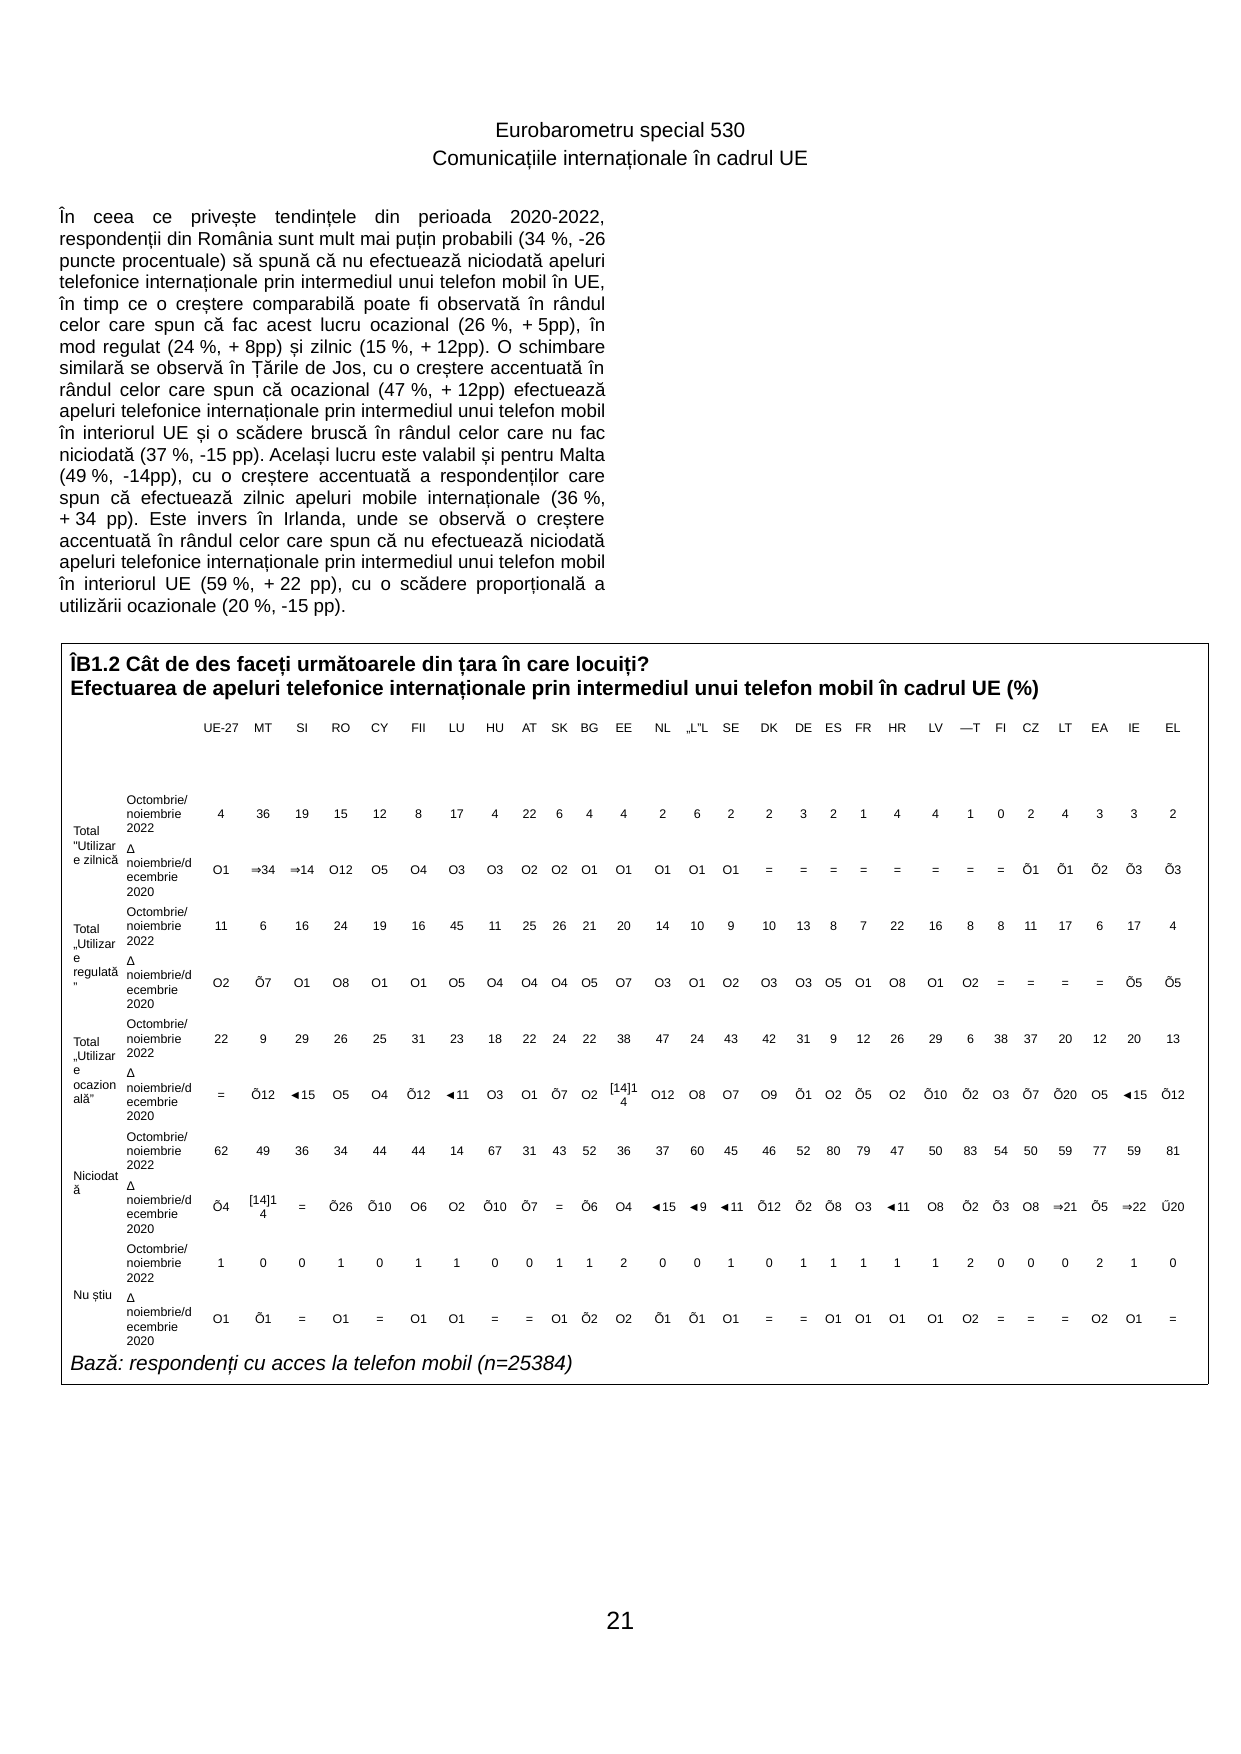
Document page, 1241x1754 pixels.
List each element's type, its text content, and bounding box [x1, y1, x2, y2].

table_cell О1 [198, 839, 243, 902]
table_cell 1 [574, 1239, 604, 1288]
table_cell 16 [399, 902, 438, 951]
table_cell Õ7 [244, 951, 282, 1014]
table_cell 1 [438, 1239, 475, 1288]
table_cell 8 [955, 902, 986, 951]
table_header —T [955, 700, 986, 757]
table_cell 19 [283, 790, 321, 838]
table_cell Õ6 [574, 1175, 604, 1239]
table_cell Õ1 [789, 1063, 818, 1126]
table_cell Õ1 [682, 1288, 712, 1351]
table_cell 1 [321, 1239, 360, 1288]
table_cell О1 [916, 1288, 955, 1351]
table_cell 1 [848, 1239, 878, 1288]
table_cell 45 [438, 902, 475, 951]
table_cell Õ10 [916, 1063, 955, 1126]
table_cell 4 [1046, 790, 1084, 838]
table_cell 2 [712, 790, 749, 838]
table_cell 2 [1085, 1239, 1114, 1288]
table_cell 4 [916, 790, 955, 838]
table_cell [283, 757, 321, 789]
table_cell = [986, 951, 1016, 1014]
table_cell 11 [198, 902, 243, 951]
table_cell 20 [1115, 1014, 1153, 1063]
table_cell Õ4 [198, 1175, 243, 1239]
table_cell О1 [916, 951, 955, 1014]
table_cell О2 [544, 839, 574, 902]
table_cell = [1016, 1288, 1046, 1351]
table_cell О4 [514, 951, 544, 1014]
table_cell 10 [750, 902, 788, 951]
table_cell 44 [399, 1126, 438, 1175]
table_cell [14]14 [604, 1063, 643, 1126]
table_cell 37 [643, 1126, 682, 1175]
table_cell 37 [1016, 1014, 1046, 1063]
table_cell 23 [438, 1014, 475, 1063]
table_cell ◄9 [682, 1175, 712, 1239]
table_cell ◄15 [643, 1175, 682, 1239]
table_cell 19 [360, 902, 399, 951]
table_cell 22 [878, 902, 916, 951]
table_cell Õ20 [1046, 1063, 1084, 1126]
table_cell 34 [321, 1126, 360, 1175]
table_cell = [1085, 951, 1114, 1014]
table_cell Õ3 [986, 1175, 1016, 1239]
table_cell Niciodată [70, 1126, 123, 1239]
table_cell Õ2 [955, 1175, 986, 1239]
table_cell О12 [643, 1063, 682, 1126]
table_cell 31 [399, 1014, 438, 1063]
table_cell 2 [604, 1239, 643, 1288]
table_cell О1 [878, 1288, 916, 1351]
table_header SK [544, 700, 574, 757]
table_cell 29 [916, 1014, 955, 1063]
table_cell 49 [244, 1126, 282, 1175]
table_cell = [986, 839, 1016, 902]
table_cell 45 [712, 1126, 749, 1175]
table_cell 3 [1085, 790, 1114, 838]
table_cell [321, 757, 360, 789]
table_cell 81 [1153, 1126, 1192, 1175]
table_header SI [283, 700, 321, 757]
table_cell О2 [818, 1063, 848, 1126]
table_cell 22 [514, 790, 544, 838]
table_header DK [750, 700, 788, 757]
table_cell О3 [438, 839, 475, 902]
table_cell 67 [475, 1126, 514, 1175]
table_header NL [643, 700, 682, 757]
text În ceea ce privește tendințele din perioada 2020-2022, respondenții din România sunt mult mai puțin probabili (34 %, -26 puncte procentuale) să spună că nu efectuează niciodată apeluri telefonice internaționale prin intermediul unui telefon mobil în UE, în timp ce o creștere comparabilă poate fi observată în rândul celor care spun că fac acest lucru ocazional (26 %, + 5pp), în mod regulat (24 %, + 8pp) și zilnic (15 %, + 12pp). O schimbare similară se observă în Țările de Jos, cu o creștere accentuată în rândul celor care spun că ocazional (47 %, + 12pp) efectuează apeluri telefonice internaționale prin intermediul unui telefon mobil în interiorul UE și o scădere bruscă în rândul celor care nu fac niciodată (37 %, -15 pp). Același lucru este valabil și pentru Malta (49 %, -14pp), cu o creștere accentuată a respondenților care spun că efectuează zilnic apeluri mobile internaționale (36 %, + 34 pp). Este invers în Irlanda, unde se observă o creștere accentuată în rândul celor care spun că nu efectuează niciodată apeluri telefonice internaționale prin intermediul unui telefon mobil în interiorul UE (59 %, + 22 pp), cu o scădere proporțională a utilizării ocazionale (20 %, -15 pp). [59, 206, 605, 616]
table_cell 29 [283, 1014, 321, 1063]
table_cell 17 [1115, 902, 1153, 951]
table_cell = [916, 839, 955, 902]
table_cell Octombrie/noiembrie 2022 [124, 790, 198, 838]
table_cell 24 [544, 1014, 574, 1063]
table_cell Õ7 [544, 1063, 574, 1126]
table_cell 2 [818, 790, 848, 838]
table_cell [682, 757, 712, 789]
table_cell [1153, 757, 1192, 789]
table_cell Octombrie/noiembrie 2022 [124, 1014, 198, 1063]
table_cell 1 [878, 1239, 916, 1288]
table_cell О6 [399, 1175, 438, 1239]
table_cell Õ3 [1115, 839, 1153, 902]
table_cell 16 [283, 902, 321, 951]
table_cell О3 [750, 951, 788, 1014]
table_cell О3 [475, 1063, 514, 1126]
table_cell = [514, 1288, 544, 1351]
table_cell 1 [1115, 1239, 1153, 1288]
table_cell О3 [986, 1063, 1016, 1126]
table_cell О1 [198, 1288, 243, 1351]
table_header MT [244, 700, 282, 757]
table_cell 2 [643, 790, 682, 838]
table_cell = [986, 1288, 1016, 1351]
table_cell О2 [1085, 1288, 1114, 1351]
table_cell О1 [321, 1288, 360, 1351]
table_cell [916, 757, 955, 789]
table_cell Õ12 [750, 1175, 788, 1239]
table_cell 6 [544, 790, 574, 838]
table_cell О1 [574, 839, 604, 902]
table_cell О9 [750, 1063, 788, 1126]
table_cell О4 [475, 951, 514, 1014]
table_cell = [955, 839, 986, 902]
table_cell О7 [712, 1063, 749, 1126]
table_cell О4 [399, 839, 438, 902]
table_cell О7 [604, 951, 643, 1014]
table_cell 14 [643, 902, 682, 951]
table_cell [198, 757, 243, 789]
table_cell 38 [604, 1014, 643, 1063]
table_cell О3 [643, 951, 682, 1014]
table_cell [124, 757, 198, 789]
table_header EA [1085, 700, 1114, 757]
table_cell Ű20 [1153, 1175, 1192, 1239]
table_cell Octombrie/noiembrie 2022 [124, 1239, 198, 1288]
table_cell О2 [198, 951, 243, 1014]
table_cell = [789, 839, 818, 902]
table_cell 80 [818, 1126, 848, 1175]
table_cell = [198, 1063, 243, 1126]
table_cell 1 [712, 1239, 749, 1288]
table_cell [438, 757, 475, 789]
table_cell 24 [321, 902, 360, 951]
table_header DE [789, 700, 818, 757]
table_cell [818, 757, 848, 789]
table_cell 22 [574, 1014, 604, 1063]
table_cell 0 [750, 1239, 788, 1288]
table_cell 25 [514, 902, 544, 951]
table_cell 4 [604, 790, 643, 838]
table_cell О8 [682, 1063, 712, 1126]
table_cell 2 [1153, 790, 1192, 838]
table_cell О5 [438, 951, 475, 1014]
table_cell 20 [604, 902, 643, 951]
table_cell 4 [1153, 902, 1192, 951]
table_header LU [438, 700, 475, 757]
table_cell О2 [574, 1063, 604, 1126]
table_cell Õ12 [399, 1063, 438, 1126]
table_cell 52 [574, 1126, 604, 1175]
table_cell Õ12 [1153, 1063, 1192, 1126]
table_cell Total "Utilizare zilnică [70, 790, 123, 902]
table_cell 0 [643, 1239, 682, 1288]
table_cell 8 [986, 902, 1016, 951]
table_header EE [604, 700, 643, 757]
table_header CY [360, 700, 399, 757]
table_cell 15 [321, 790, 360, 838]
table_header BG [574, 700, 604, 757]
table_cell 11 [475, 902, 514, 951]
table_cell Õ1 [643, 1288, 682, 1351]
table_header ES [818, 700, 848, 757]
table_cell [399, 757, 438, 789]
table_cell 24 [682, 1014, 712, 1063]
table_cell 10 [682, 902, 712, 951]
table_cell 2 [955, 1239, 986, 1288]
table_cell 47 [878, 1126, 916, 1175]
table_cell 6 [682, 790, 712, 838]
table_cell [1046, 757, 1084, 789]
table_cell О1 [399, 951, 438, 1014]
table_cell Õ1 [244, 1288, 282, 1351]
table_cell 36 [244, 790, 282, 838]
table_cell 46 [750, 1126, 788, 1175]
table_cell 13 [789, 902, 818, 951]
table_cell 83 [955, 1126, 986, 1175]
table_cell 1 [399, 1239, 438, 1288]
table_cell = [750, 1288, 788, 1351]
table_cell Õ5 [1153, 951, 1192, 1014]
table_header RO [321, 700, 360, 757]
table_cell 4 [878, 790, 916, 838]
table_cell 60 [682, 1126, 712, 1175]
table_cell 31 [789, 1014, 818, 1063]
table_cell = [1153, 1288, 1192, 1351]
table_cell О8 [916, 1175, 955, 1239]
table_cell Δ noiembrie/decembrie 2020 [124, 839, 198, 902]
table_cell 1 [789, 1239, 818, 1288]
table_cell Octombrie/noiembrie 2022 [124, 902, 198, 951]
table_cell 59 [1046, 1126, 1084, 1175]
table_cell ⇒14 [283, 839, 321, 902]
table_cell = [1046, 1288, 1084, 1351]
table_cell 77 [1085, 1126, 1114, 1175]
table_cell 1 [544, 1239, 574, 1288]
table_cell [789, 757, 818, 789]
table_cell 36 [283, 1126, 321, 1175]
table_cell 59 [1115, 1126, 1153, 1175]
table_cell = [818, 839, 848, 902]
table_cell 26 [544, 902, 574, 951]
table_cell О2 [514, 839, 544, 902]
table_header FII [399, 700, 438, 757]
table_cell Total „Utilizare regulată” [70, 902, 123, 1014]
table_cell [244, 757, 282, 789]
table_cell [1115, 757, 1153, 789]
table_cell = [1046, 951, 1084, 1014]
table_header [70, 700, 123, 757]
table_cell 22 [198, 1014, 243, 1063]
table_cell 0 [360, 1239, 399, 1288]
table_cell О4 [360, 1063, 399, 1126]
table_cell = [848, 839, 878, 902]
table_cell 43 [712, 1014, 749, 1063]
table_cell О8 [878, 951, 916, 1014]
table_cell 2 [1016, 790, 1046, 838]
table_cell [70, 757, 123, 789]
table_cell 0 [682, 1239, 712, 1288]
table_cell О8 [1016, 1175, 1046, 1239]
table_header LV [916, 700, 955, 757]
table_cell 3 [789, 790, 818, 838]
table_cell Õ5 [1085, 1175, 1114, 1239]
table_cell О5 [360, 839, 399, 902]
table_cell Õ7 [514, 1175, 544, 1239]
table_cell 0 [1016, 1239, 1046, 1288]
table_cell Õ26 [321, 1175, 360, 1239]
table_cell 31 [514, 1126, 544, 1175]
table_cell ⇒22 [1115, 1175, 1153, 1239]
table_cell О2 [604, 1288, 643, 1351]
table_cell 0 [475, 1239, 514, 1288]
table_cell 22 [514, 1014, 544, 1063]
table_cell 8 [399, 790, 438, 838]
table_cell 0 [986, 790, 1016, 838]
table_cell О2 [955, 951, 986, 1014]
table_cell [544, 757, 574, 789]
table_cell 54 [986, 1126, 1016, 1175]
table_cell 3 [1115, 790, 1153, 838]
table_cell О3 [789, 951, 818, 1014]
table_header EL [1153, 700, 1192, 757]
table_cell Õ10 [475, 1175, 514, 1239]
table_cell О5 [321, 1063, 360, 1126]
table_cell Õ8 [818, 1175, 848, 1239]
table_cell ◄15 [1115, 1063, 1153, 1126]
table_cell Õ2 [1085, 839, 1114, 902]
table_cell 26 [321, 1014, 360, 1063]
table_cell 20 [1046, 1014, 1084, 1063]
table_cell О2 [955, 1288, 986, 1351]
table_cell О1 [399, 1288, 438, 1351]
table_cell О8 [321, 951, 360, 1014]
table_cell О5 [818, 951, 848, 1014]
table_cell 0 [283, 1239, 321, 1288]
table_cell О1 [544, 1288, 574, 1351]
table_header [124, 700, 198, 757]
table_cell [848, 757, 878, 789]
table_cell О1 [712, 1288, 749, 1351]
table_cell ⇒34 [244, 839, 282, 902]
table_cell Õ3 [1153, 839, 1192, 902]
table_cell Õ2 [955, 1063, 986, 1126]
table_cell ◄15 [283, 1063, 321, 1126]
table_cell Õ1 [1016, 839, 1046, 902]
table_cell 6 [244, 902, 282, 951]
table_cell 1 [818, 1239, 848, 1288]
table_cell ◄11 [712, 1175, 749, 1239]
table_cell Õ12 [244, 1063, 282, 1126]
table_header „L”L [682, 700, 712, 757]
table_cell 1 [916, 1239, 955, 1288]
table_cell [955, 757, 986, 789]
table_cell О5 [1085, 1063, 1114, 1126]
table_header LT [1046, 700, 1084, 757]
table_cell Δ noiembrie/decembrie 2020 [124, 1288, 198, 1351]
table_cell О1 [643, 839, 682, 902]
table_cell О2 [438, 1175, 475, 1239]
table_cell 47 [643, 1014, 682, 1063]
table_cell 11 [1016, 902, 1046, 951]
table_cell = [283, 1175, 321, 1239]
table_cell Õ2 [789, 1175, 818, 1239]
table_cell Δ noiembrie/decembrie 2020 [124, 951, 198, 1014]
table_cell О4 [604, 1175, 643, 1239]
table_cell Nu știu [70, 1239, 123, 1351]
table_cell [1085, 757, 1114, 789]
table_cell Õ5 [1115, 951, 1153, 1014]
text Bază: respondenți cu acces la telefon mobil (n=25384) [70, 1351, 1199, 1375]
table_cell О1 [682, 951, 712, 1014]
table_cell = [1016, 951, 1046, 1014]
table_cell 9 [712, 902, 749, 951]
table_cell 17 [1046, 902, 1084, 951]
table_cell [604, 757, 643, 789]
table_cell 1 [848, 790, 878, 838]
table_cell [475, 757, 514, 789]
table_cell [14]14 [244, 1175, 282, 1239]
table_cell О1 [438, 1288, 475, 1351]
table_header FI [986, 700, 1016, 757]
table_cell 43 [544, 1126, 574, 1175]
table_cell 42 [750, 1014, 788, 1063]
table_cell О1 [514, 1063, 544, 1126]
table_cell 26 [878, 1014, 916, 1063]
table_header HU [475, 700, 514, 757]
table_cell О1 [848, 951, 878, 1014]
table_header AT [514, 700, 544, 757]
table_cell 36 [604, 1126, 643, 1175]
table_cell 0 [514, 1239, 544, 1288]
table_cell Õ5 [848, 1063, 878, 1126]
table_cell 1 [955, 790, 986, 838]
table_cell 79 [848, 1126, 878, 1175]
table_cell ◄11 [878, 1175, 916, 1239]
table_cell Õ1 [1046, 839, 1084, 902]
table_cell 18 [475, 1014, 514, 1063]
table_cell 16 [916, 902, 955, 951]
table_cell О5 [574, 951, 604, 1014]
table_header FR [848, 700, 878, 757]
table_cell О3 [848, 1175, 878, 1239]
table_cell = [544, 1175, 574, 1239]
table_cell 14 [438, 1126, 475, 1175]
table_cell О1 [682, 839, 712, 902]
table_cell 4 [574, 790, 604, 838]
table_cell = [789, 1288, 818, 1351]
table_cell Õ2 [574, 1288, 604, 1351]
table_cell = [475, 1288, 514, 1351]
table_cell 6 [955, 1014, 986, 1063]
table_cell [574, 757, 604, 789]
table_cell 0 [1153, 1239, 1192, 1288]
table_cell Δ noiembrie/decembrie 2020 [124, 1175, 198, 1239]
table_cell О1 [360, 951, 399, 1014]
table_cell 0 [1046, 1239, 1084, 1288]
table_cell = [283, 1288, 321, 1351]
table_cell 12 [848, 1014, 878, 1063]
table_cell О1 [1115, 1288, 1153, 1351]
table_cell [712, 757, 749, 789]
table_header SE [712, 700, 749, 757]
table_cell О1 [283, 951, 321, 1014]
table_cell О3 [475, 839, 514, 902]
table_cell 0 [244, 1239, 282, 1288]
table_cell = [750, 839, 788, 902]
table_cell 50 [1016, 1126, 1046, 1175]
table_cell 52 [789, 1126, 818, 1175]
table_cell 17 [438, 790, 475, 838]
table_cell 8 [818, 902, 848, 951]
table_cell [878, 757, 916, 789]
table_cell ⇒21 [1046, 1175, 1084, 1239]
table_cell 2 [750, 790, 788, 838]
table_cell 62 [198, 1126, 243, 1175]
table_cell 4 [475, 790, 514, 838]
table_cell О12 [321, 839, 360, 902]
table_cell Total „Utilizare ocazională” [70, 1014, 123, 1126]
table_cell 12 [360, 790, 399, 838]
table_cell 0 [986, 1239, 1016, 1288]
table_cell О1 [818, 1288, 848, 1351]
table_header HR [878, 700, 916, 757]
table_cell 6 [1085, 902, 1114, 951]
table_cell 38 [986, 1014, 1016, 1063]
table_cell О1 [604, 839, 643, 902]
table_cell О2 [878, 1063, 916, 1126]
text ÎB1.2 Cât de des faceți următoarele din țara în care locuiți? [70, 652, 1199, 676]
text Efectuarea de apeluri telefonice internaționale prin intermediul unui telefon mobil în cadrul UE (%) [70, 676, 1199, 700]
table_cell О1 [712, 839, 749, 902]
table_cell 9 [244, 1014, 282, 1063]
table_header CZ [1016, 700, 1046, 757]
table_cell 12 [1085, 1014, 1114, 1063]
table_cell О2 [712, 951, 749, 1014]
table_header IE [1115, 700, 1153, 757]
table_cell [750, 757, 788, 789]
table_cell Δ noiembrie/decembrie 2020 [124, 1063, 198, 1126]
table_cell [360, 757, 399, 789]
table_cell Õ10 [360, 1175, 399, 1239]
table_cell [986, 757, 1016, 789]
table_cell = [878, 839, 916, 902]
table_cell 21 [574, 902, 604, 951]
table_cell 1 [198, 1239, 243, 1288]
table_cell 13 [1153, 1014, 1192, 1063]
table_cell 25 [360, 1014, 399, 1063]
table_cell ◄11 [438, 1063, 475, 1126]
table_cell О1 [848, 1288, 878, 1351]
table_cell О4 [544, 951, 574, 1014]
table_cell = [360, 1288, 399, 1351]
table_cell 44 [360, 1126, 399, 1175]
table_cell 50 [916, 1126, 955, 1175]
table_cell [643, 757, 682, 789]
table_cell [514, 757, 544, 789]
table_header UE-27 [198, 700, 243, 757]
table_cell [1016, 757, 1046, 789]
table_cell 4 [198, 790, 243, 838]
table_cell 7 [848, 902, 878, 951]
table_cell 9 [818, 1014, 848, 1063]
table_cell Octombrie/noiembrie 2022 [124, 1126, 198, 1175]
table_cell Õ7 [1016, 1063, 1046, 1126]
